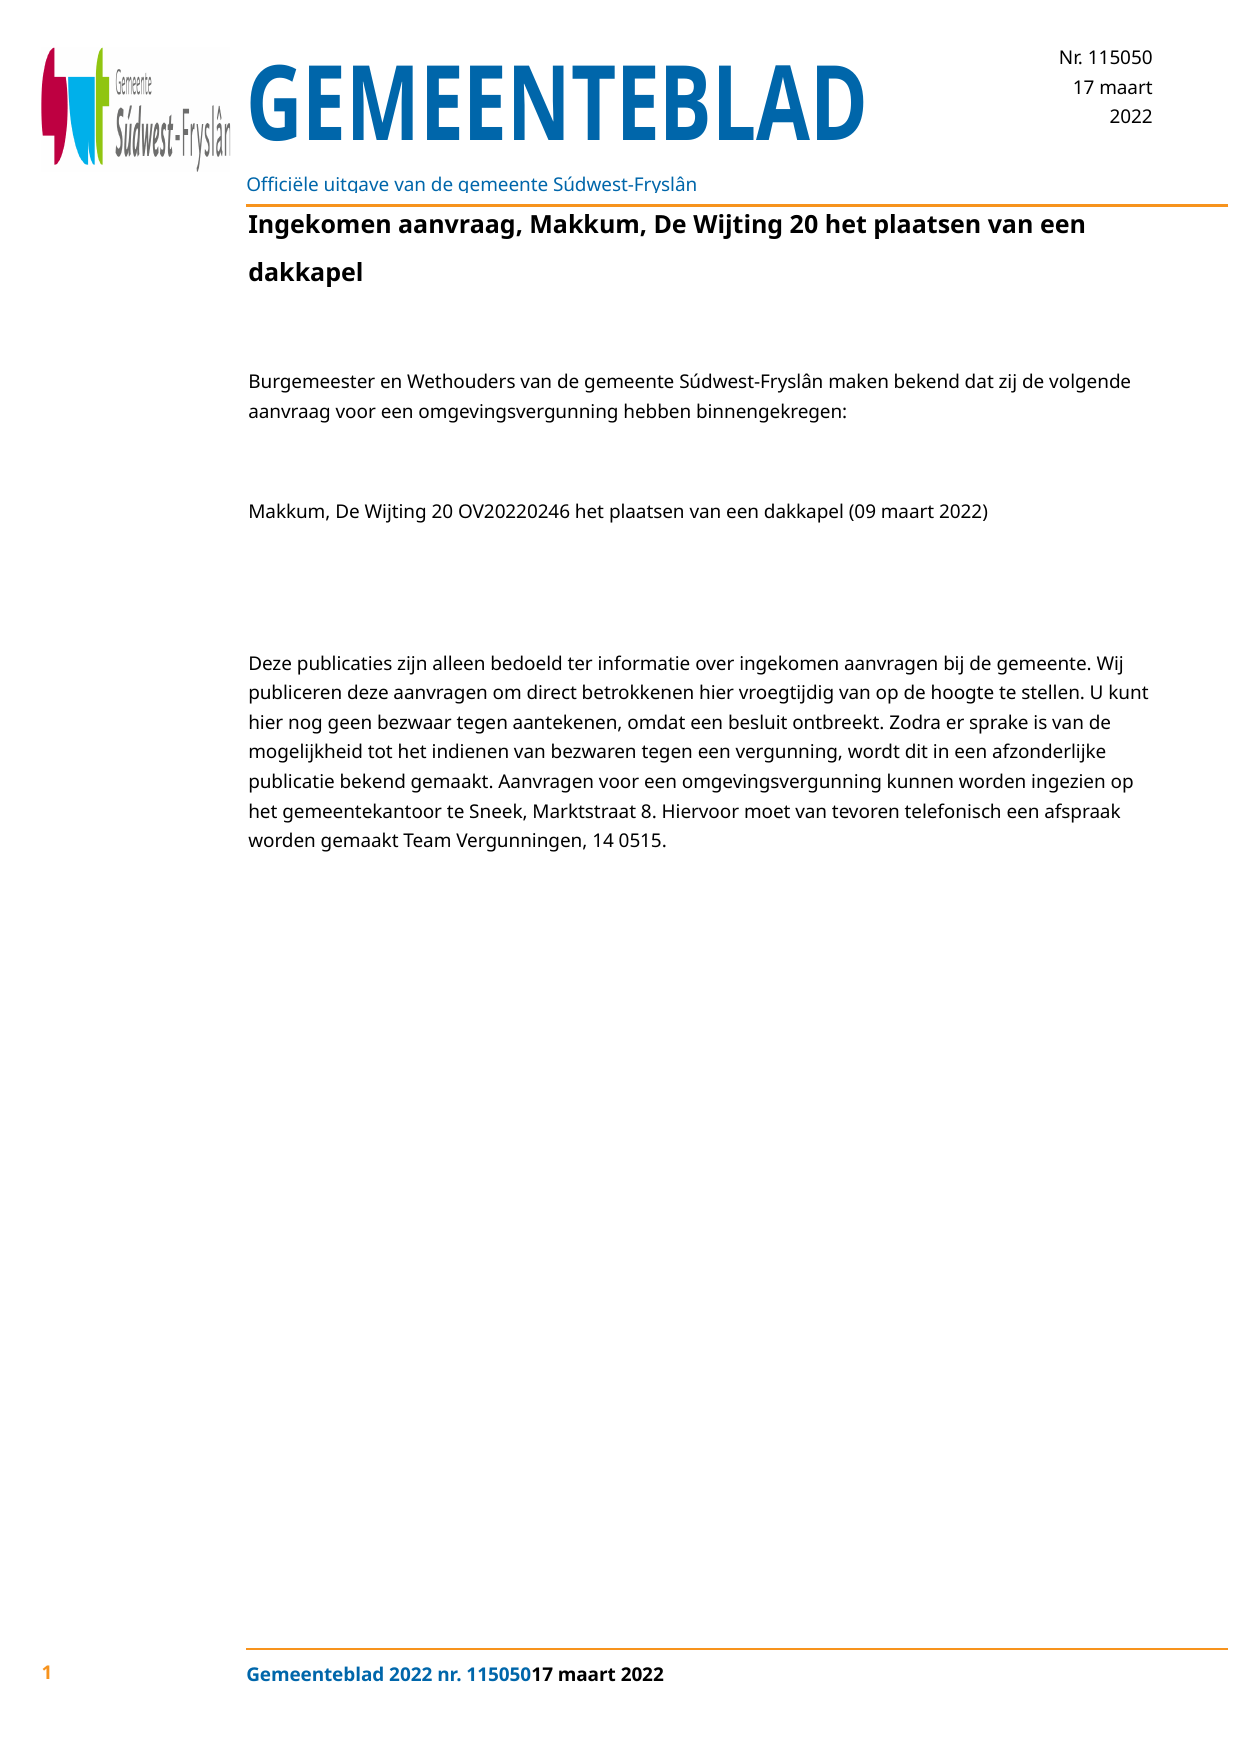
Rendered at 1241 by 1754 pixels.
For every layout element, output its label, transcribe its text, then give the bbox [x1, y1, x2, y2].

text Burgemeester en Wethouders van de gemeente Súdwest-Fryslân maken bekend dat zij de volgende aanvraag voor een omgevingsvergunning hebben binnengekregen: [248, 368, 1152, 424]
text Makkum, De Wijting 20 OV20220246 het plaatsen van een dakkapel (09 maart 2022) [248, 499, 1152, 524]
picture [41, 47, 231, 172]
text Ingekomen aanvraag, Makkum, De Wijting 20 het plaatsen van een dakkapel [248, 207, 1152, 288]
text Deze publicaties zijn alleen bedoeld ter informatie over ingekomen aanvragen bij de gemeente. Wij publiceren deze aanvragen om direct betrokkenen hier vroegtijdig van op de hoogte te stellen. U kunt hier nog geen bezwaar tegen aantekenen, omdat een besluit ontbreekt. Zodra er sprake is van de mogelijkheid tot het indienen van bezwaren tegen een vergunning, wordt dit in een afzonderlijke publicatie bekend gemaakt. Aanvragen voor een omgevingsvergunning kunnen worden ingezien op het gemeentekantoor te Sneek, Marktstraat 8. Hiervoor moet van tevoren telefonisch een afspraak worden gemaakt Team Vergunningen, 14 0515. [248, 650, 1152, 853]
